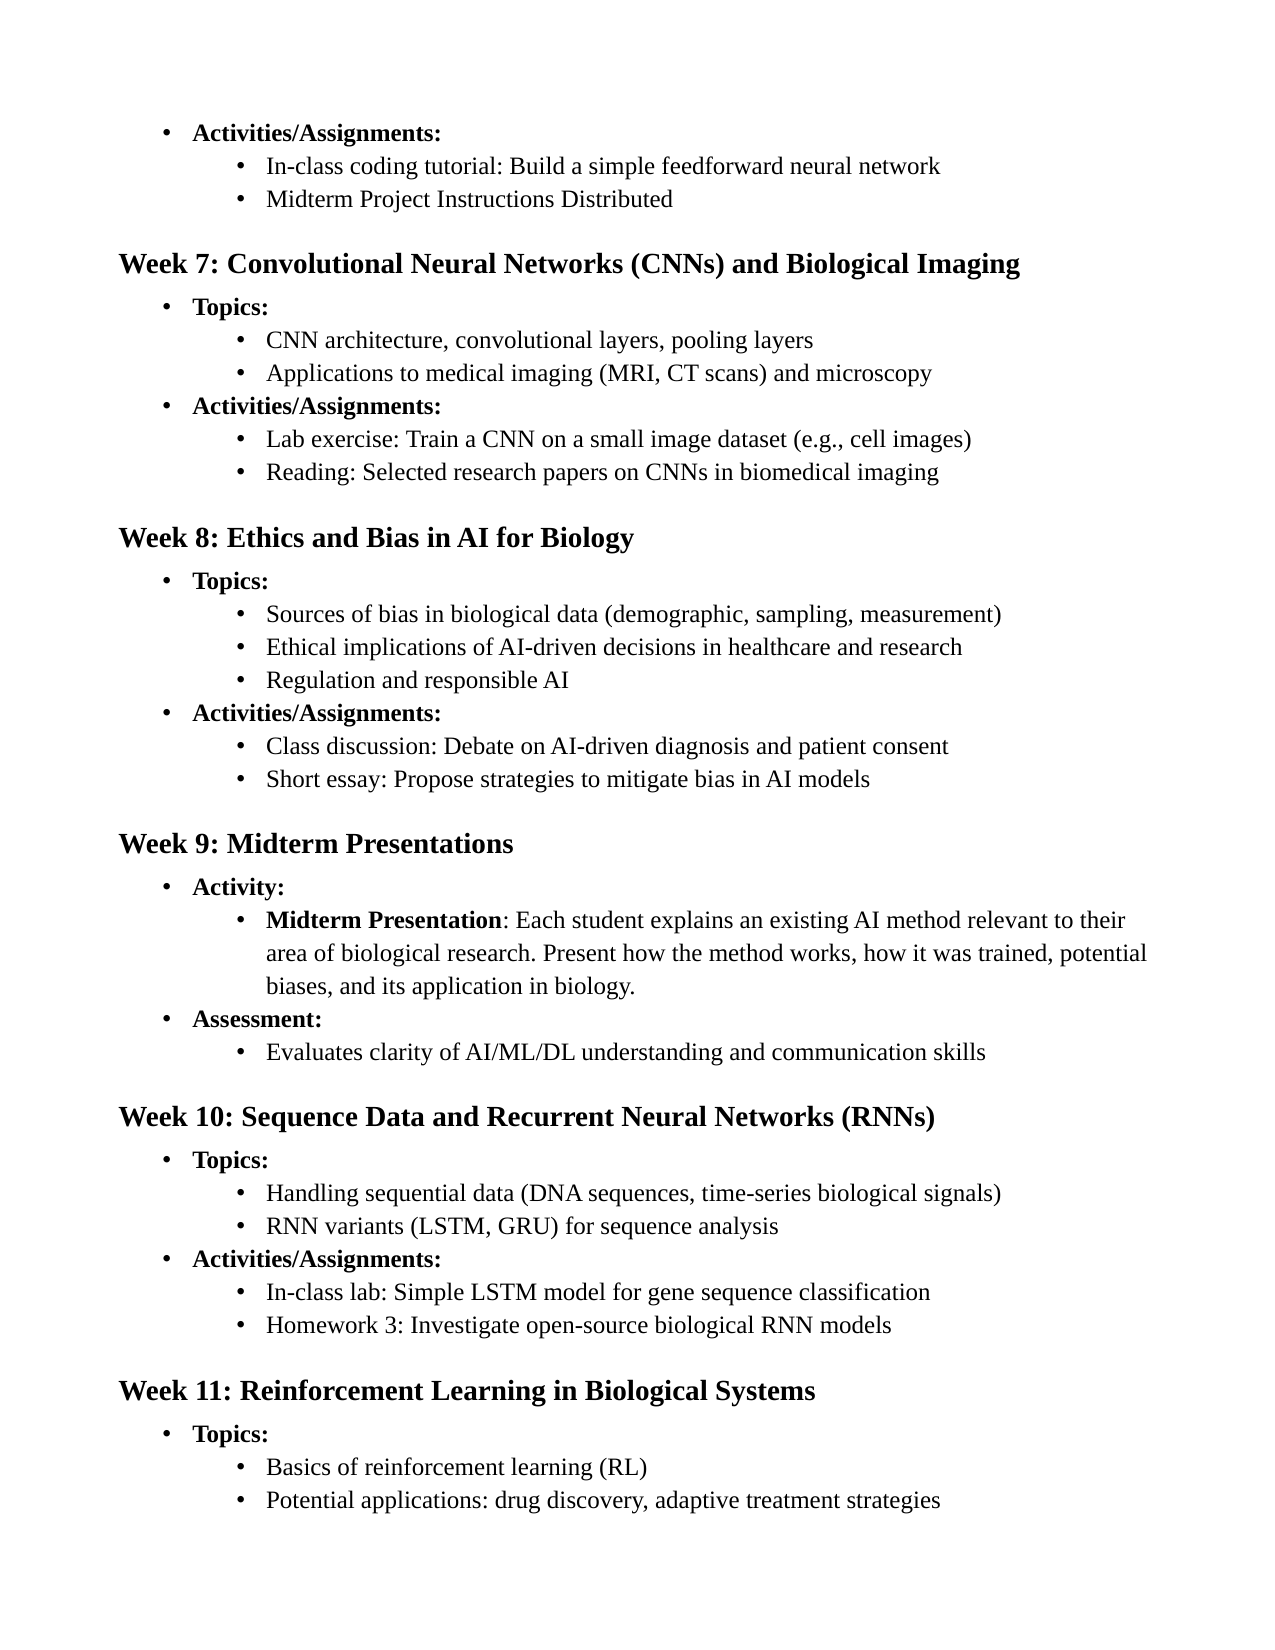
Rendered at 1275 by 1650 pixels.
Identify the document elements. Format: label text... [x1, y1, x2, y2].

list Short essay: Propose strategies to mitigate bias in AI models [236, 764, 1157, 793]
list Handling sequential data (DNA sequences, time-series biological signals) [236, 1178, 1157, 1207]
list Homework 3: Investigate open-source biological RNN models [236, 1311, 1157, 1339]
list Topics: [162, 292, 1157, 321]
list Basics of reinforcement learning (RL) [236, 1452, 1157, 1481]
list Topics: [162, 1419, 1157, 1447]
list Activities/Assignments: [162, 391, 1157, 420]
subtitle Week 10: Sequence Data and Recurrent Neural Networks (RNNs) [118, 1099, 1157, 1133]
list Class discussion: Debate on AI-driven diagnosis and patient consent [236, 731, 1157, 759]
list Assessment: [162, 1004, 1157, 1033]
list Ethical implications of AI-driven decisions in healthcare and research [236, 632, 1157, 661]
list Regulation and responsible AI [236, 665, 1157, 693]
list Evaluates clarity of AI/ML/DL understanding and communication skills [236, 1037, 1157, 1066]
list Activities/Assignments: [162, 118, 1157, 147]
subtitle Week 9: Midterm Presentations [118, 826, 1157, 859]
list RNN variants (LSTM, GRU) for sequence analysis [236, 1211, 1157, 1240]
list Activities/Assignments: [162, 1244, 1157, 1273]
list In-class lab: Simple LSTM model for gene sequence classification [236, 1277, 1157, 1306]
list Reading: Selected research papers on CNNs in biomedical imaging [236, 457, 1157, 486]
list Lab exercise: Train a CNN on a small image dataset (e.g., cell images) [236, 424, 1157, 453]
list Activities/Assignments: [162, 698, 1157, 727]
list Topics: [162, 566, 1157, 594]
list Potential applications: drug discovery, adaptive treatment strategies [236, 1485, 1157, 1513]
list Applications to medical imaging (MRI, CT scans) and microscopy [236, 358, 1157, 387]
list Activity: [162, 872, 1157, 901]
list In-class coding tutorial: Build a simple feedforward neural network [236, 151, 1157, 180]
subtitle Week 11: Reinforcement Learning in Biological Systems [118, 1373, 1157, 1406]
list CNN architecture, convolutional layers, pooling layers [236, 325, 1157, 354]
list Sources of bias in biological data (demographic, sampling, measurement) [236, 599, 1157, 627]
subtitle Week 7: Convolutional Neural Networks (CNNs) and Biological Imaging [118, 246, 1157, 280]
list Midterm Presentation: Each student explains an existing AI method relevant to their area of biological research. Present how the method works, how it was trained, potential biases, and its application in biology. [236, 905, 1157, 1000]
list Topics: [162, 1145, 1157, 1174]
list Midterm Project Instructions Distributed [236, 184, 1157, 213]
subtitle Week 8: Ethics and Bias in AI for Biology [118, 520, 1157, 553]
